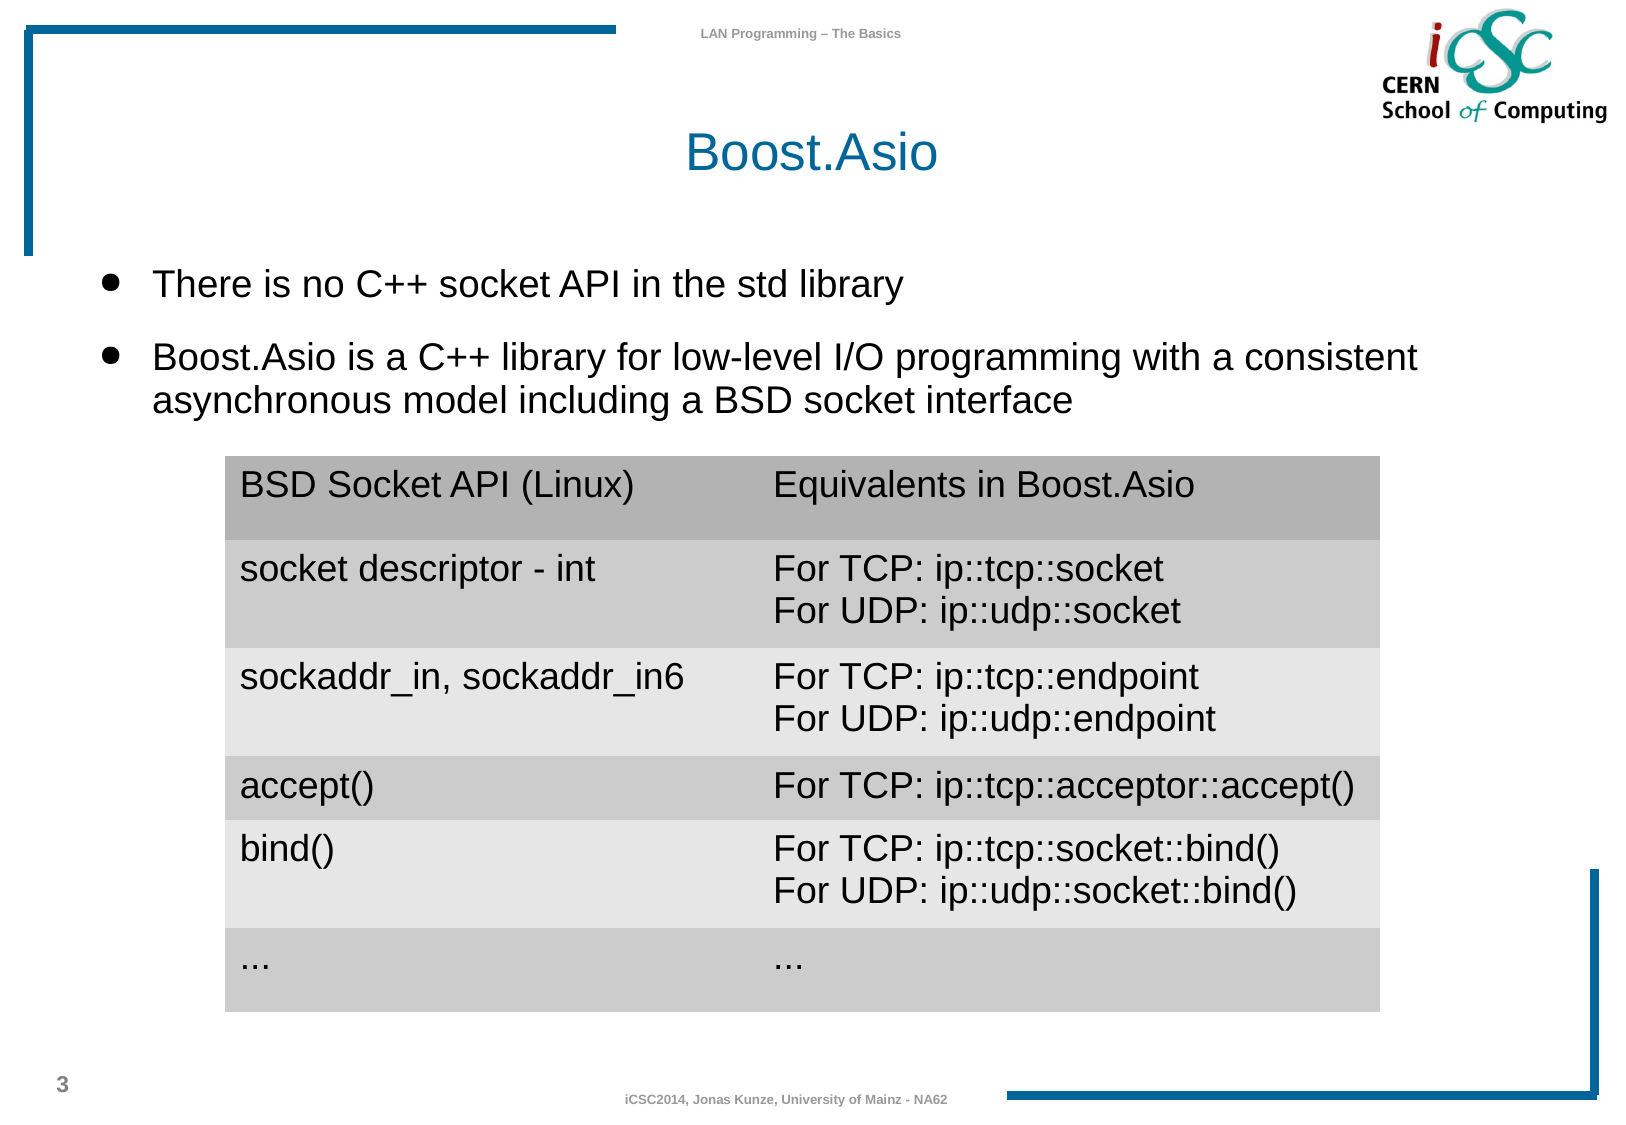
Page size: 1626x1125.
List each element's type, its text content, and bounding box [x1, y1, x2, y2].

table_cell ... [225, 928, 758, 1012]
table_cell sockaddr_in, sockaddr_in6 [225, 648, 758, 756]
list There is no C++ socket API in the std library Boost.Asio is a C++ library for low-level I/O programming with a consistent asynchronous model including a BSD socket interface [81, 263, 1512, 1051]
table_cell For TCP: ip::tcp::acceptor::accept() [758, 756, 1380, 820]
table_cell For TCP: ip::tcp::socket::bind() For UDP: ip::udp::socket::bind() [758, 820, 1380, 928]
table_cell ... [758, 928, 1380, 1012]
table_header Equivalents in Boost.Asio [758, 456, 1380, 540]
table_cell accept() [225, 756, 758, 820]
table_cell For TCP: ip::tcp::endpoint For UDP: ip::udp::endpoint [758, 648, 1380, 756]
table_cell bind() [225, 820, 758, 928]
table_cell socket descriptor - int [225, 540, 758, 648]
picture [1381, 8, 1608, 125]
table_header BSD Socket API (Linux) [225, 456, 758, 540]
title Boost.Asio [81, 44, 1544, 233]
table_cell For TCP: ip::tcp::socket For UDP: ip::udp::socket [758, 540, 1380, 648]
